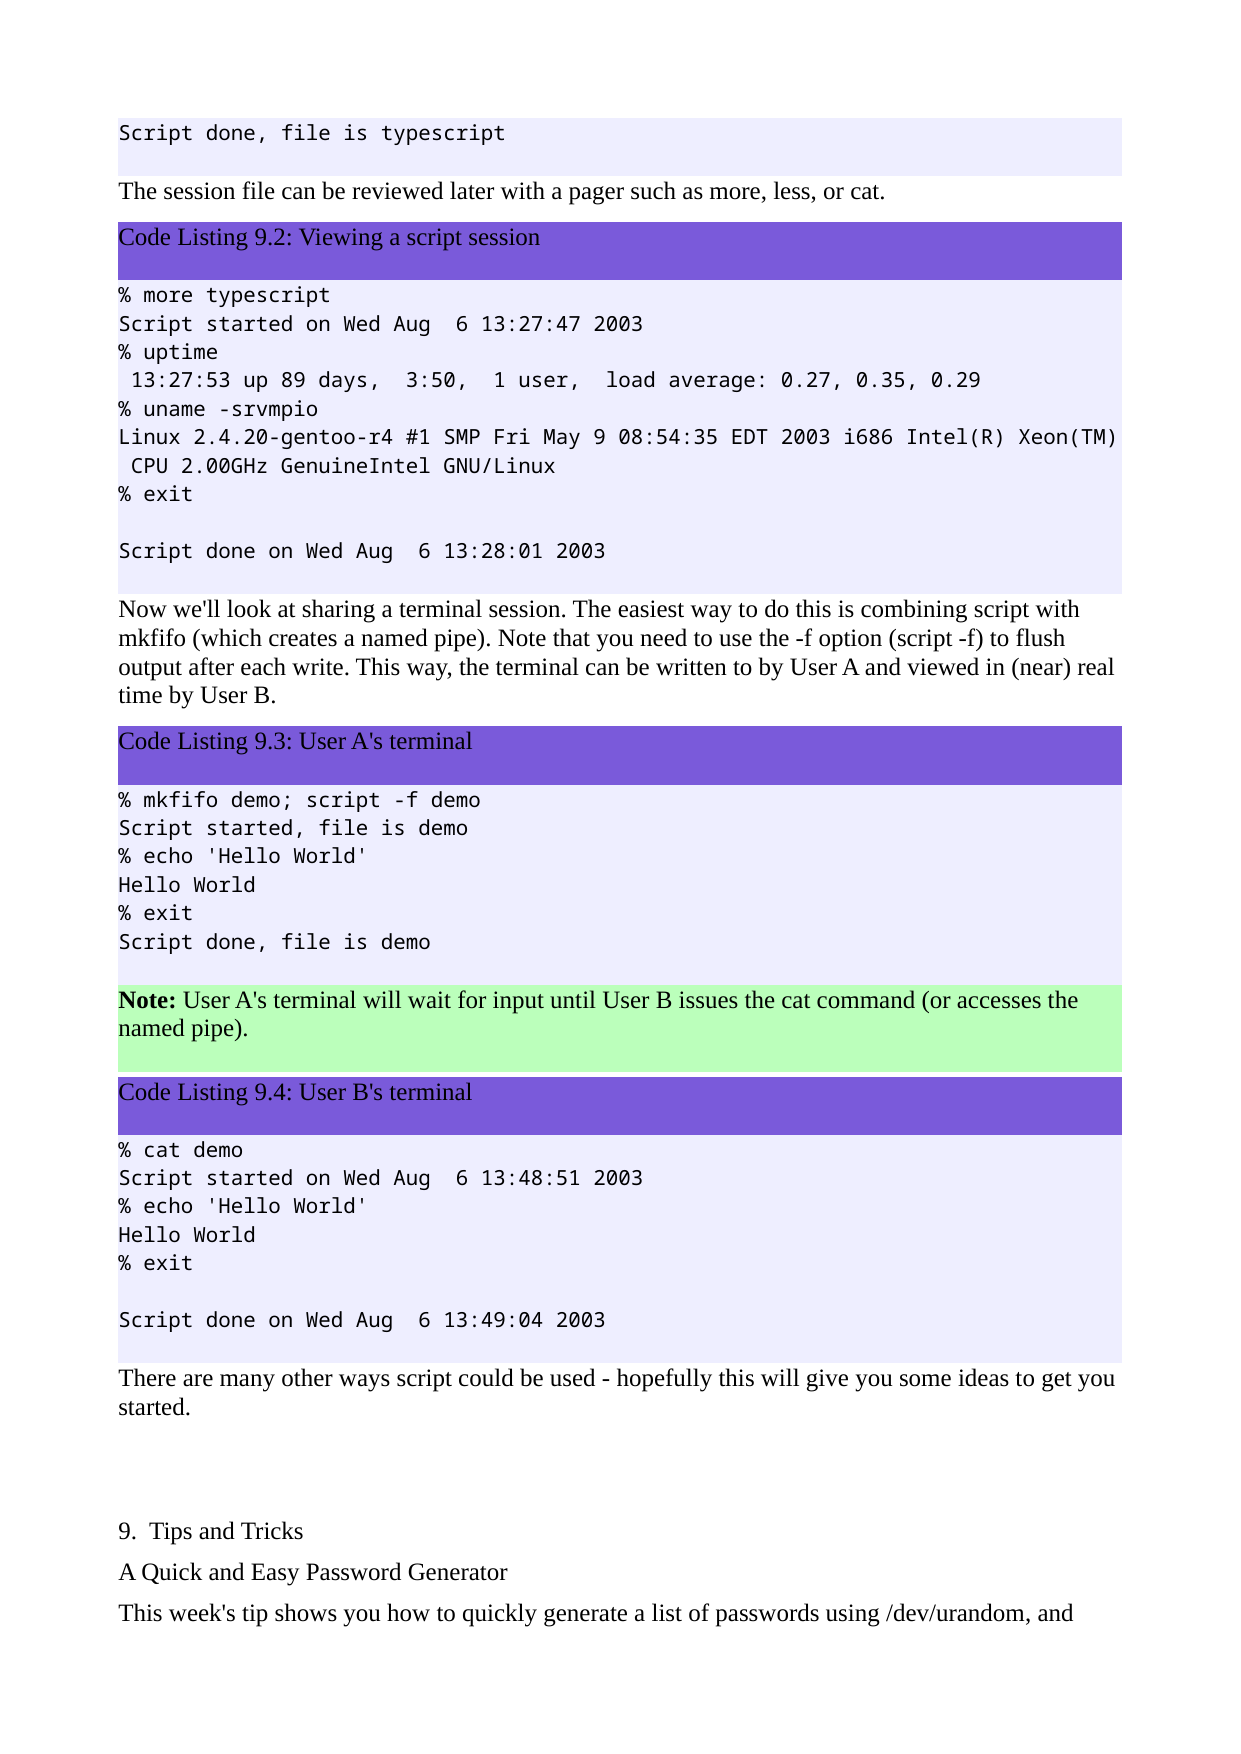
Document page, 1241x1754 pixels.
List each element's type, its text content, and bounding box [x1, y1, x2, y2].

table_header Note: User A's terminal will wait for input until User B issues the cat command (or accesses the named pipe). [118, 985, 1122, 1072]
text Now we'll look at sharing a terminal session. The easiest way to do this is combining script with mkfifo (which creates a named pipe). Note that you need to use the -f option (script -f) to flush output after each write. This way, the terminal can be written to by User A and viewed in (near) real time by User B. [118, 594, 1122, 709]
text 9. Tips and Tricks [118, 1516, 1122, 1544]
table_cell % mkfifo demo; script -f demo Script started, file is demo % echo 'Hello World' Hello World % exit Script done, file is demo [118, 785, 1122, 985]
table_cell % cat demo Script started on Wed Aug 6 13:48:51 2003 % echo 'Hello World' Hello World % exit Script done on Wed Aug 6 13:49:04 2003 [118, 1135, 1122, 1363]
text The session file can be reviewed later with a pager such as more, less, or cat. [118, 176, 1122, 205]
table_header Code Listing 9.3: User A's terminal [118, 726, 1122, 785]
text This week's tip shows you how to quickly generate a list of passwords using /dev/urandom, and [118, 1598, 1122, 1627]
table_header Code Listing 9.4: User B's terminal [118, 1077, 1122, 1135]
table_cell % more typescript Script started on Wed Aug 6 13:27:47 2003 % uptime 13:27:53 up 89 days, 3:50, 1 user, load average: 0.27, 0.35, 0.29 % uname -srvmpio Linux 2.4.20-gentoo-r4 #1 SMP Fri May 9 08:54:35 EDT 2003 i686 Intel(R) Xeon(TM) CPU 2.00GHz GenuineIntel GNU/Linux % exit Script done on Wed Aug 6 13:28:01 2003 [118, 280, 1122, 594]
text There are many other ways script could be used - hopefully this will give you some ideas to get you started. [118, 1363, 1122, 1421]
table_header Code Listing 9.2: Viewing a script session [118, 222, 1122, 280]
table_cell Script done, file is typescript [118, 118, 1122, 176]
text A Quick and Easy Password Generator [118, 1557, 1122, 1586]
